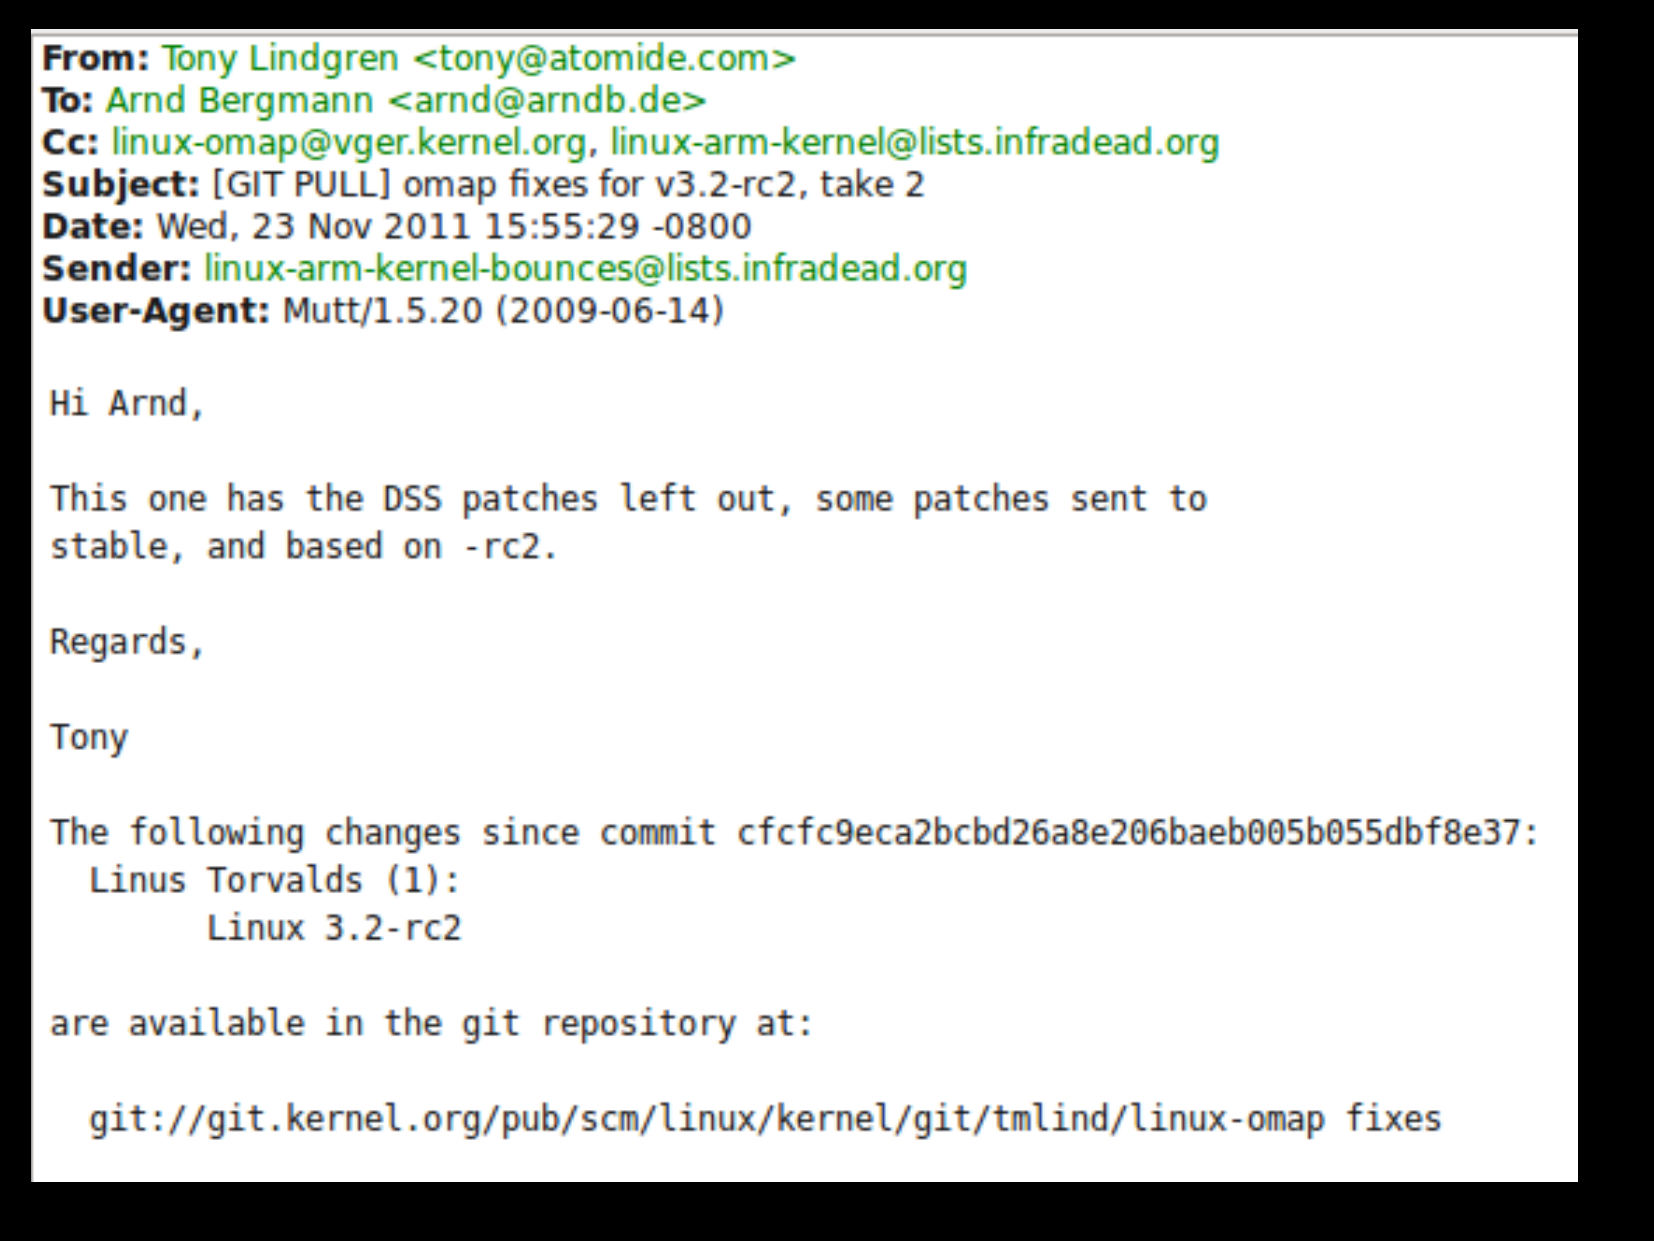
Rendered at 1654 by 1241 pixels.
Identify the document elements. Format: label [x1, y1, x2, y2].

picture [31, 29, 1578, 1182]
